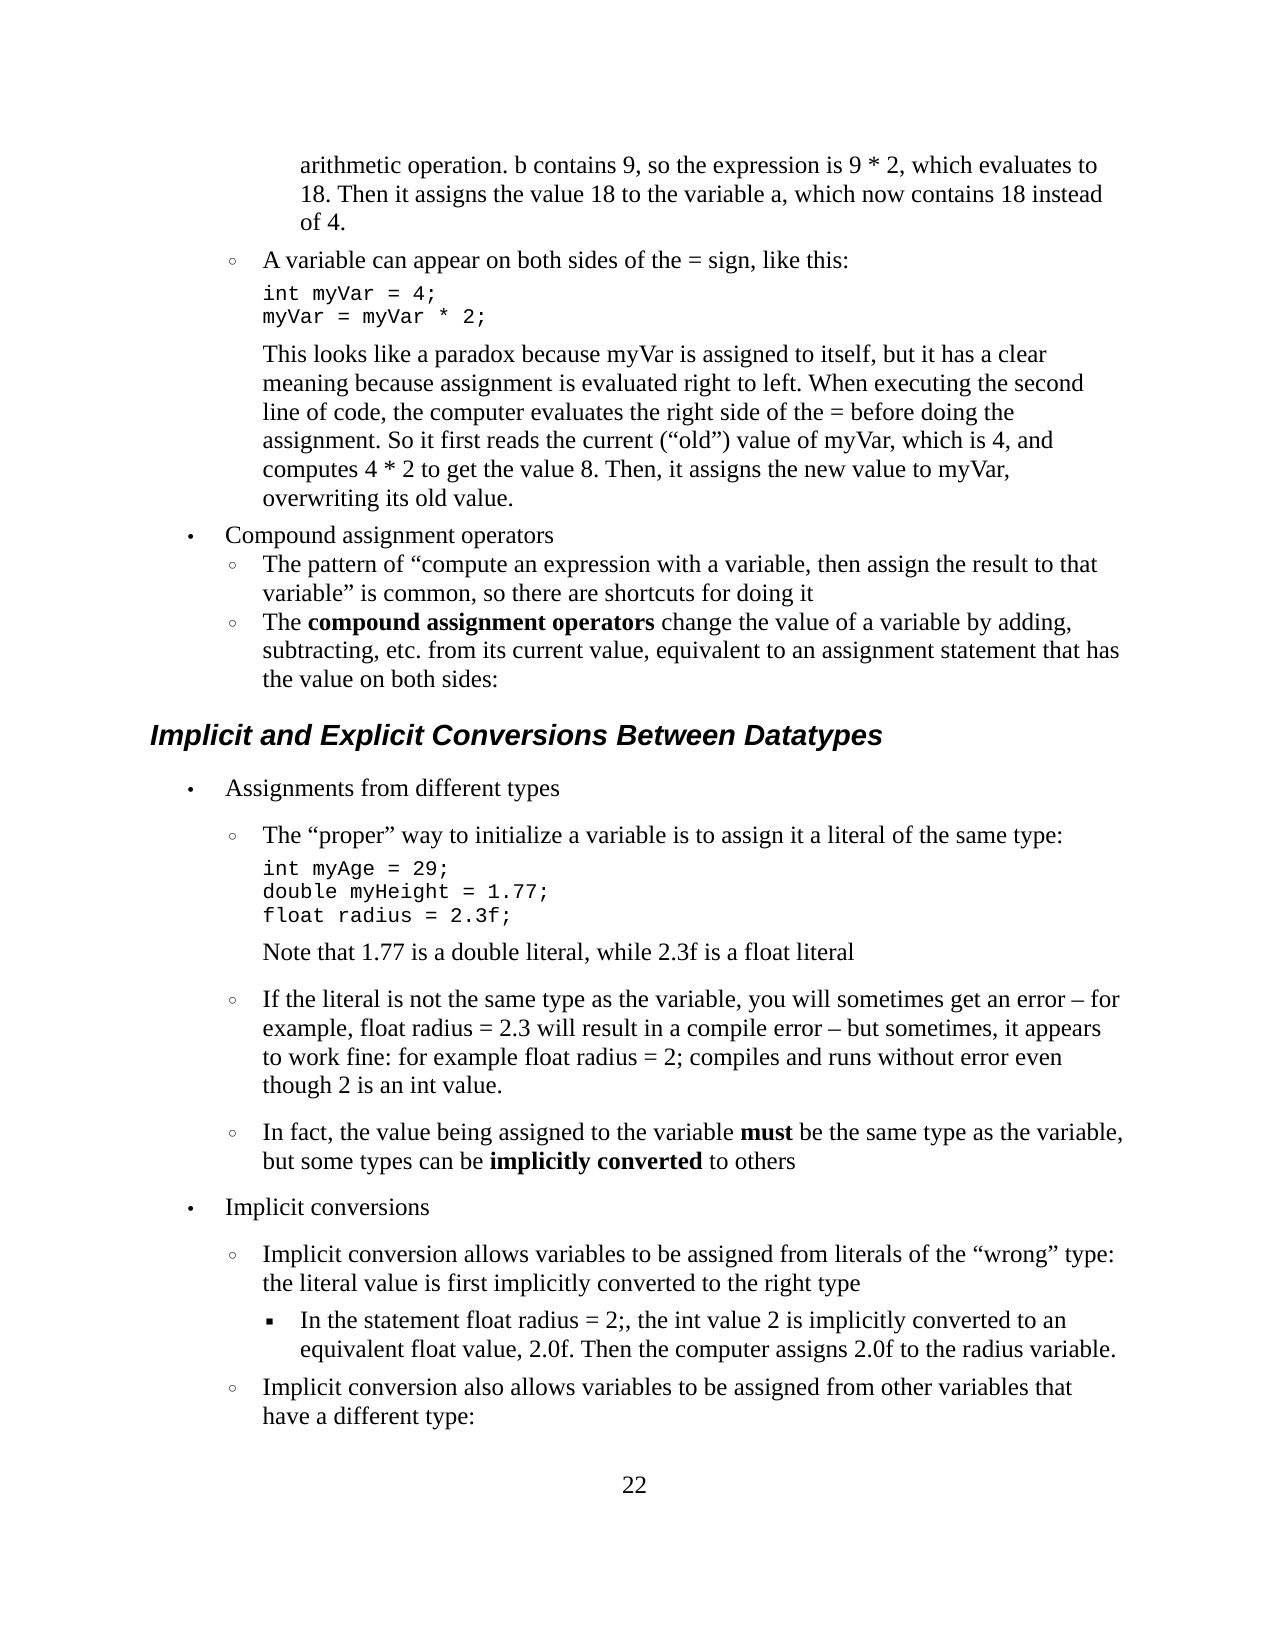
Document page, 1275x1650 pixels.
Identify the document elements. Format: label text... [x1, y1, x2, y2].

list Implicit conversions [187, 1192, 1125, 1221]
list int myAge = 29; [225, 857, 1125, 881]
list float radius = 2.3f; [225, 905, 1125, 928]
list The compound assignment operators change the value of a variable by adding, subtracting, etc. from its current value, equivalent to an assignment statement that has the value on both sides: [225, 607, 1125, 693]
list double myHeight = 1.77; [225, 881, 1125, 905]
list The pattern of “compute an expression with a variable, then assign the result to that variable” is common, so there are shortcuts for doing it [225, 549, 1125, 607]
list arithmetic operation. b contains 9, so the expression is 9 * 2, which evaluates to 18. Then it assigns the value 18 to the variable a, which now contains 18 instead of 4. [262, 150, 1125, 236]
list Implicit conversion also allows variables to be assigned from other variables that have a different type: [225, 1372, 1125, 1429]
list Note that 1.77 is a double literal, while 2.3f is a float literal [225, 937, 1125, 966]
list Implicit conversion allows variables to be assigned from literals of the “wrong” type: the literal value is first implicitly converted to the right type [225, 1239, 1125, 1297]
list In the statement float radius = 2;, the int value 2 is implicitly converted to an equivalent float value, 2.0f. Then the computer assigns 2.0f to the radius variable. [262, 1306, 1125, 1363]
list A variable can appear on both sides of the = sign, like this: [225, 245, 1125, 274]
list myVar = myVar * 2; [225, 307, 1125, 330]
list This looks like a paradox because myVar is assigned to itself, but it has a clear meaning because assignment is evaluated right to left. When executing the second line of code, the computer evaluates the right side of the = before doing the assignment. So it first reads the current (“old”) value of myVar, which is 4, and computes 4 * 2 to get the value 8. Then, it assigns the new value to myVar, overwriting its old value. [225, 339, 1125, 512]
list If the literal is not the same type as the variable, you will sometimes get an error – for example, float radius = 2.3 will result in a compile error – but sometimes, it appears to work fine: for example float radius = 2; compiles and runs without error even though 2 is an int value. [225, 984, 1125, 1099]
list In fact, the value being assigned to the variable must be the same type as the variable, but some types can be implicitly converted to others [225, 1117, 1125, 1174]
list Compound assignment operators [187, 521, 1125, 549]
subtitle Implicit and Explicit Conversions Between Datatypes [150, 718, 1125, 752]
list int myVar = 4; [225, 283, 1125, 307]
list Assignments from different types [187, 773, 1125, 802]
list The “proper” way to initialize a variable is to assign it a literal of the same type: [225, 820, 1125, 848]
